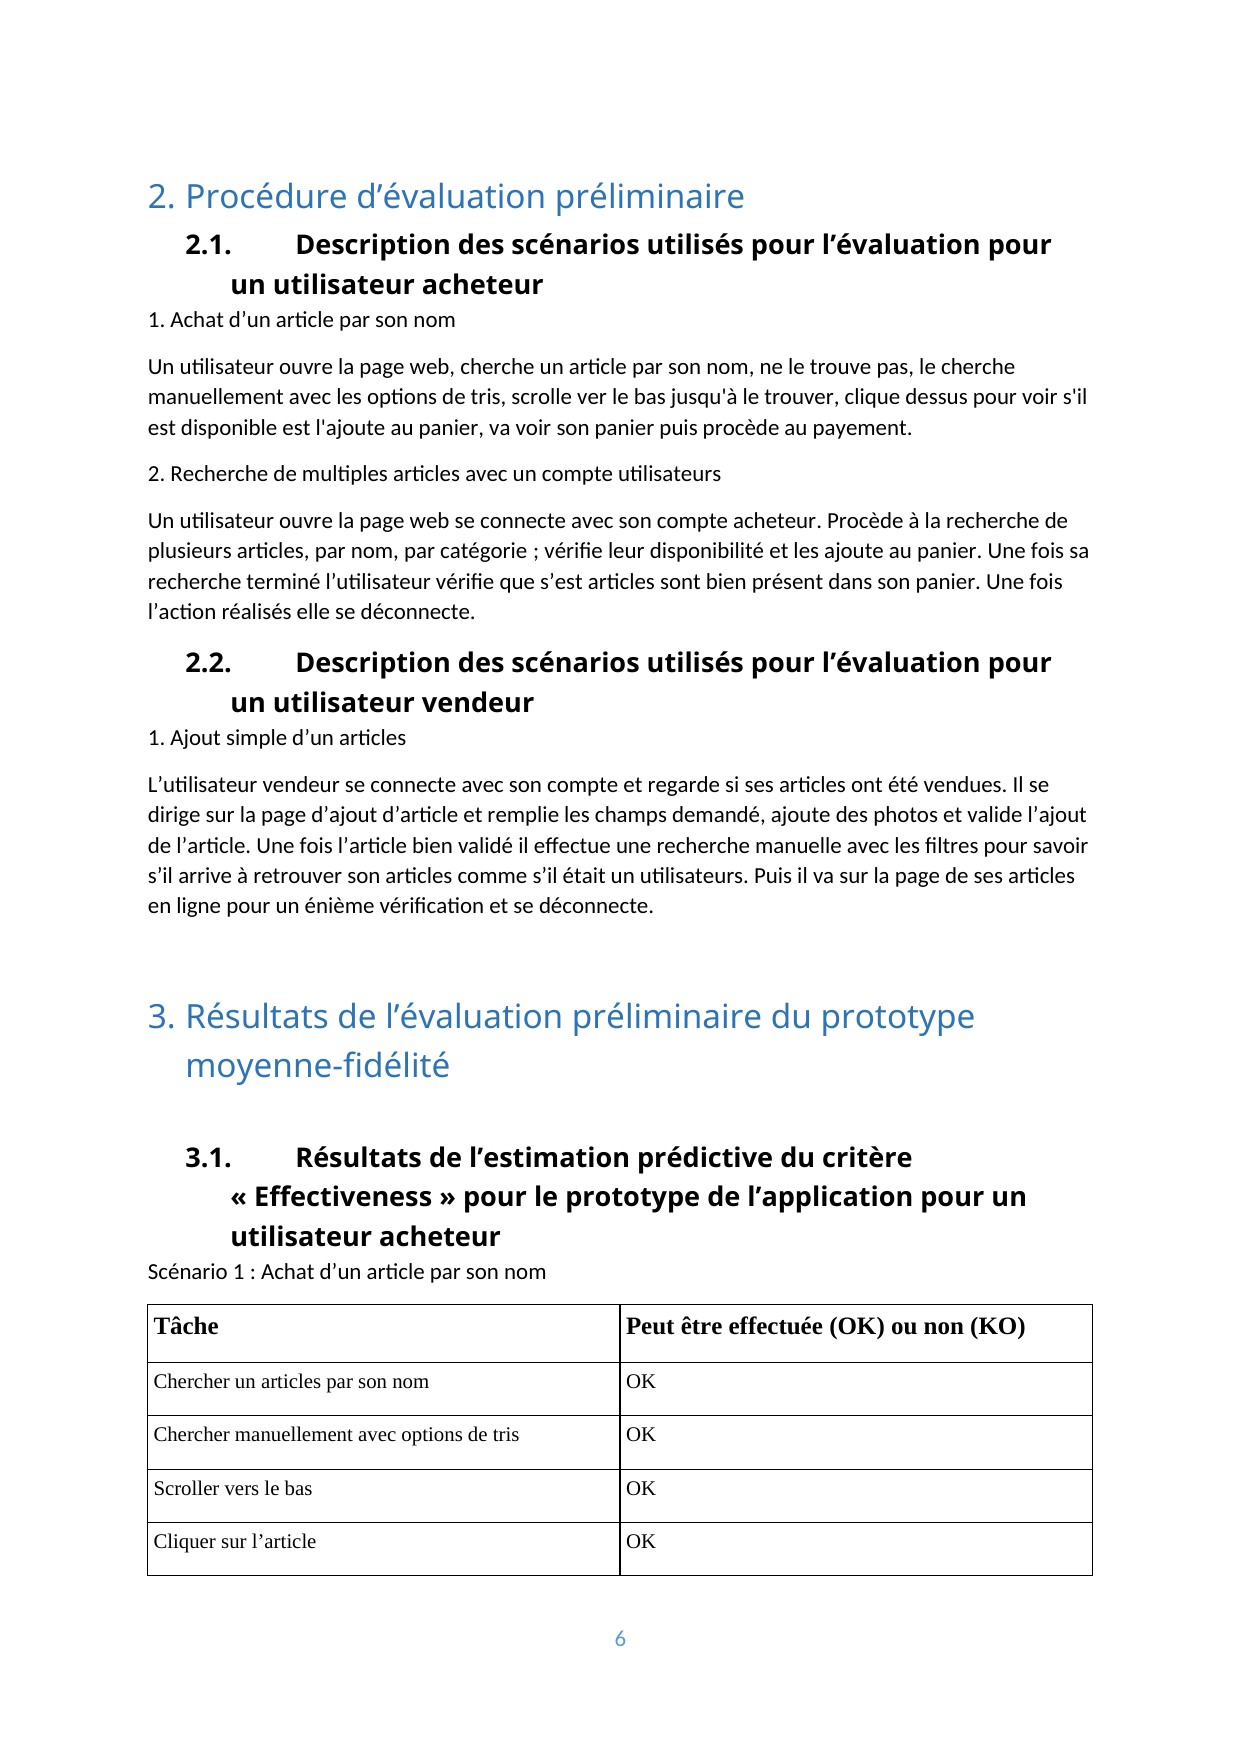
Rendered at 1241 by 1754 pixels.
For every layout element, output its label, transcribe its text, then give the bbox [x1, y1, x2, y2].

text L’utilisateur vendeur se connecte avec son compte et regarde si ses articles ont été vendues. Il se dirige sur la page d’ajout d’article et remplie les champs demandé, ajoute des photos et valide l’ajout de l’article. Une fois l’article bien validé il effectue une recherche manuelle avec les filtres pour savoir s’il arrive à retrouver son articles comme s’il était un utilisateurs. Puis il va sur la page de ses articles en ligne pour un énième vérification et se déconnecte. [148, 770, 1093, 919]
table_cell Scroller vers le bas [148, 1470, 619, 1522]
subtitle Résultats de l’estimation prédictive du critère « Effectiveness » pour le prototype de l’application pour un utilisateur acheteur [185, 1138, 1093, 1254]
text 1. Ajout simple d’un articles [148, 723, 1093, 751]
table_cell OK [621, 1363, 1092, 1415]
text 1. Achat d’un article par son nom [148, 305, 1093, 333]
text Un utilisateur ouvre la page web, cherche un article par son nom, ne le trouve pas, le cherche manuellement avec les options de tris, scrolle ver le bas jusqu'à le trouver, clique dessus pour voir s'il est disponible est l'ajoute au panier, va voir son panier puis procède au payement. [148, 352, 1093, 441]
table_header Peut être effectuée (OK) ou non (KO) [621, 1305, 1092, 1362]
table_cell OK [621, 1470, 1092, 1522]
text Scénario 1 : Achat d’un article par son nom [148, 1257, 1093, 1285]
table_cell Chercher un articles par son nom [148, 1363, 619, 1415]
subtitle Description des scénarios utilisés pour l’évaluation pour un utilisateur vendeur [185, 644, 1093, 721]
table_cell Cliquer sur l’article [148, 1523, 619, 1575]
subtitle Résultats de l’évaluation préliminaire du prototype moyenne-fidélité [148, 993, 1093, 1088]
table_cell OK [621, 1416, 1092, 1469]
table_header Tâche [148, 1305, 619, 1362]
subtitle Description des scénarios utilisés pour l’évaluation pour un utilisateur acheteur [185, 226, 1093, 302]
text 2. Recherche de multiples articles avec un compte utilisateurs [148, 459, 1093, 487]
subtitle Procédure d’évaluation préliminaire [148, 173, 1093, 218]
table_cell Chercher manuellement avec options de tris [148, 1416, 619, 1469]
text Un utilisateur ouvre la page web se connecte avec son compte acheteur. Procède à la recherche de plusieurs articles, par nom, par catégorie ; vérifie leur disponibilité et les ajoute au panier. Une fois sa recherche terminé l’utilisateur vérifie que s’est articles sont bien présent dans son panier. Une fois l’action réalisés elle se déconnecte. [148, 506, 1093, 625]
table_cell OK [621, 1523, 1092, 1575]
